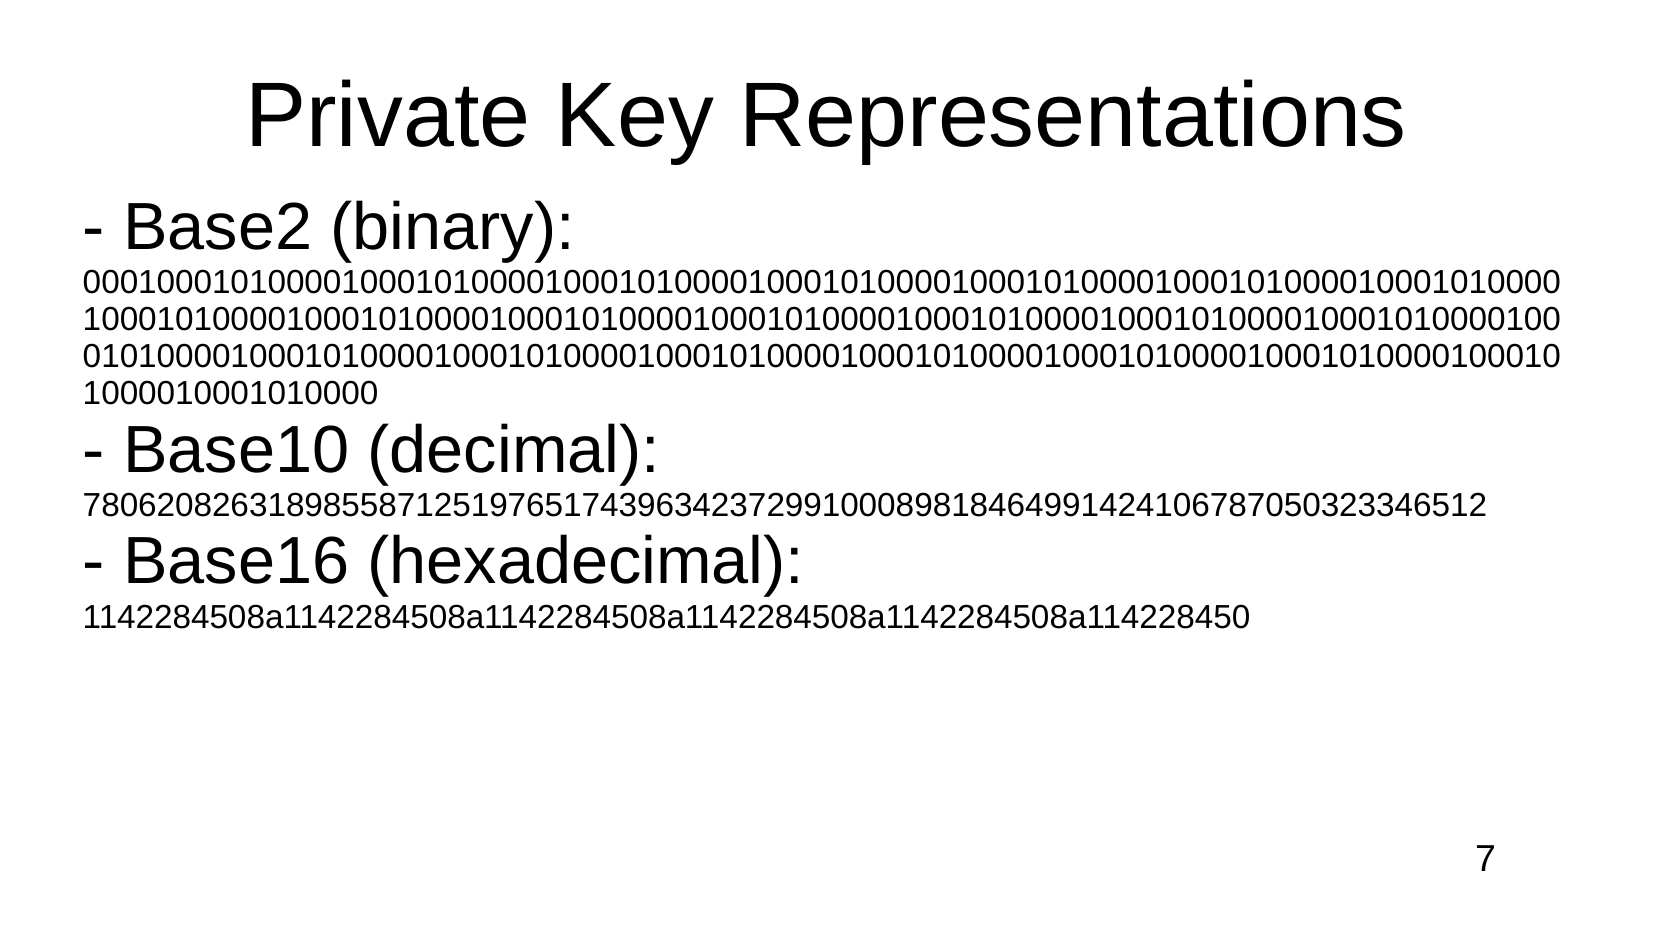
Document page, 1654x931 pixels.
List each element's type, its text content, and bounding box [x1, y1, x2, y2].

text_box - Base2 (binary): 0001000101000010001010000100010100001000101000010001010000100010100001000101000010001010000100010100001000101000010001010000100010100001000101000010001010000100010100001000101000010001010000100010100001000101000010001010000100010100001000101000010001010000 - Base10 (decimal): 7806208263189855871251976517439634237299100089818464991424106787050323346512 - Base16 (hexadecimal): 1142284508a1142284508a1142284508a1142284508a1142284508a114228450 [82, 188, 1571, 785]
text_box [1460, 829, 1654, 901]
title Private Key Representations [82, 37, 1571, 188]
